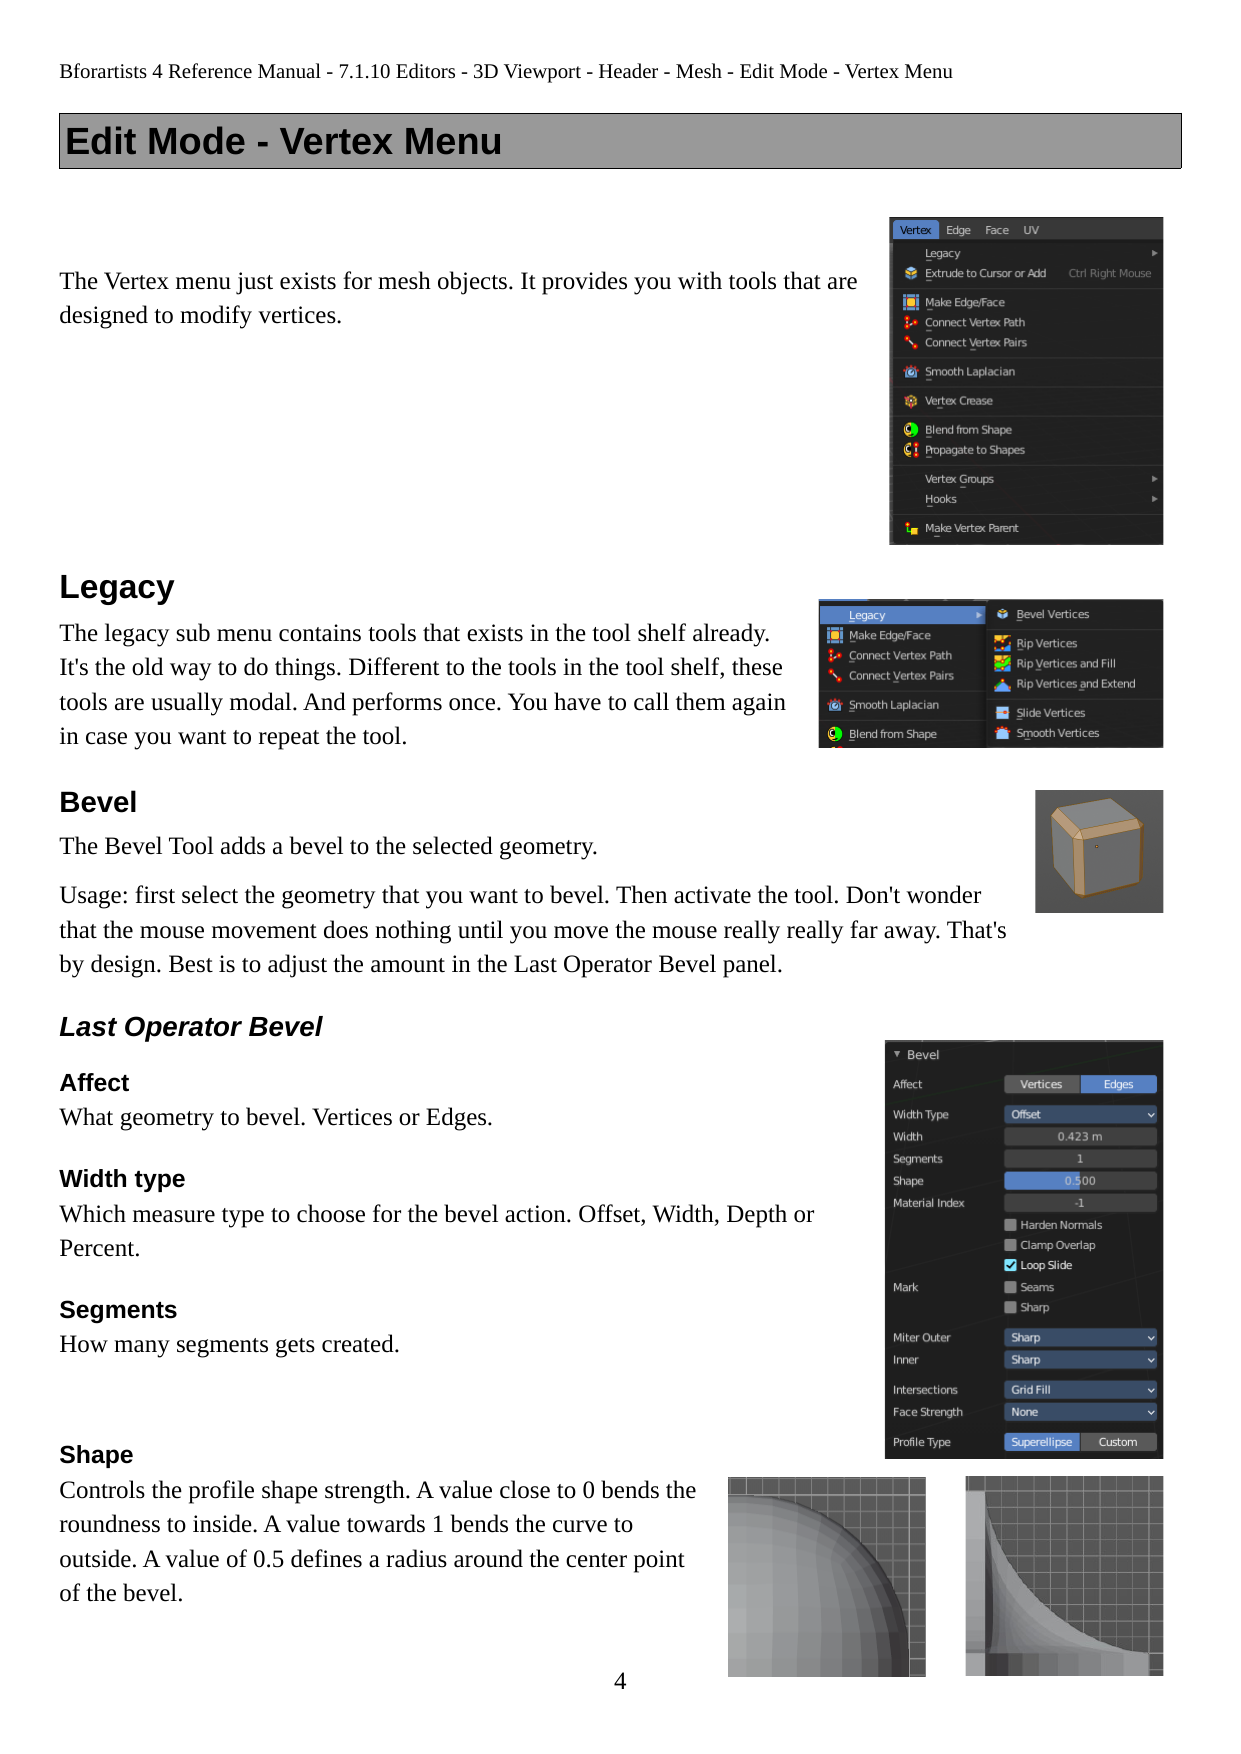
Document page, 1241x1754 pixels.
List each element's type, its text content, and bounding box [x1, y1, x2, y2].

text How many segments gets created. [59, 1329, 884, 1358]
table_header Edit Mode - Vertex Menu [60, 114, 1181, 168]
subtitle Affect [59, 1068, 884, 1096]
picture [728, 1477, 926, 1677]
subtitle Legacy [59, 567, 1181, 605]
picture [818, 599, 1164, 748]
picture [884, 1040, 1164, 1459]
subtitle Width type [59, 1164, 884, 1192]
subtitle Shape [59, 1440, 1181, 1469]
picture [965, 1476, 1164, 1676]
subtitle [1164, 1164, 1181, 1192]
subtitle [1164, 1068, 1181, 1096]
text Controls the profile shape strength. A value close to 0 bends the roundness to inside. A value towards 1 bends the curve to outside. A value of 0.5 defines a radius around the center point of the bevel. [59, 1475, 1181, 1607]
text The legacy sub menu contains tools that exists in the tool shelf already. It's the old way to do things. Different to the tools in the tool shelf, these tools are usually modal. And performs once. You have to call them again in case you want to repeat the tool. [59, 618, 1181, 750]
subtitle Segments [59, 1295, 884, 1323]
text Usage: first select the geometry that you want to bevel. Then activate the tool. Don't wonder that the mouse movement does nothing until you move the mouse really really far away. That's by design. Best is to adjust the amount in the Last Operator Bevel panel. [59, 880, 1181, 978]
subtitle Last Operator Bevel [59, 1011, 1181, 1043]
text The Bevel Tool adds a bevel to the selected geometry. [59, 831, 1035, 860]
text The Vertex menu just exists for mesh objects. It provides you with tools that are designed to modify vertices. [59, 266, 889, 329]
text Which measure type to choose for the bevel action. Offset, Width, Depth or Percent. [59, 1199, 884, 1262]
subtitle Bevel [59, 785, 1181, 819]
text What geometry to bevel. Vertices or Edges. [59, 1102, 884, 1131]
picture [889, 217, 1164, 545]
picture [1035, 790, 1164, 913]
subtitle [1164, 1295, 1181, 1323]
